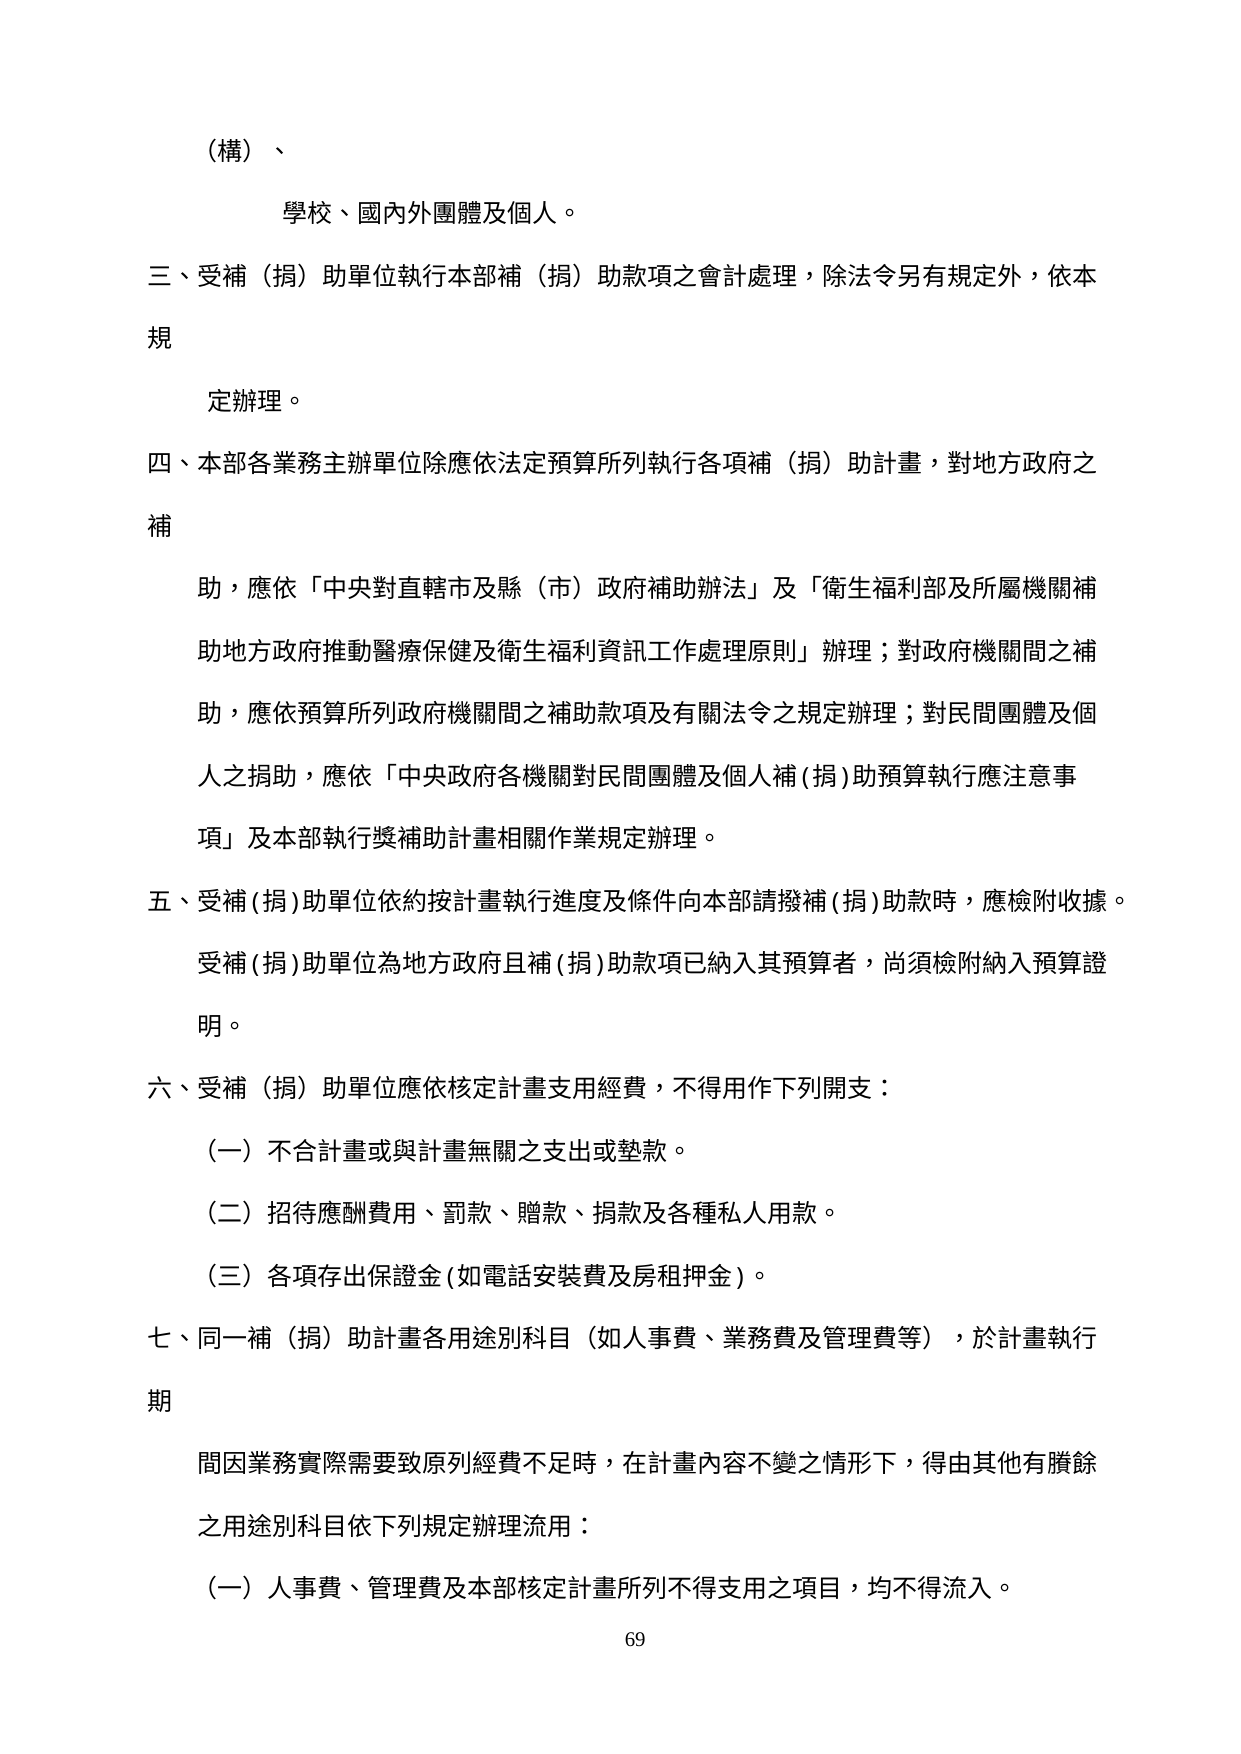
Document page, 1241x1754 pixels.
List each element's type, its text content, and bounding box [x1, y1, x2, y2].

text 七、同一補（捐）助計畫各用途別科目（如人事費、業務費及管理費等），於計畫執行期 [148, 1295, 1122, 1420]
text （二）招待應酬費用、罰款、贈款、捐款及各種私人用款。 [148, 1170, 1122, 1233]
text 四、本部各業務主辦單位除應依法定預算所列執行各項補（捐）助計畫，對地方政府之補 [148, 420, 1122, 545]
text （一）不合計畫或與計畫無關之支出或墊款。 [148, 1108, 1122, 1170]
text 三、受補（捐）助單位執行本部補（捐）助款項之會計處理，除法令另有規定外，依本規 [148, 233, 1122, 358]
text 六、受補（捐）助單位應依核定計畫支用經費，不得用作下列開支： [148, 1045, 1122, 1108]
text 受補(捐)助單位為地方政府且補(捐)助款項已納入其預算者，尚須檢附納入預算證明。 [198, 920, 1122, 1045]
text （一）人事費、管理費及本部核定計畫所列不得支用之項目，均不得流入。 [148, 1545, 1122, 1608]
text 學校、國內外團體及個人。 [148, 170, 1122, 233]
text 間因業務實際需要致原列經費不足時，在計畫內容不變之情形下，得由其他有賸餘之用途別科目依下列規定辦理流用： [198, 1420, 1122, 1545]
text （三）各項存出保證金(如電話安裝費及房租押金)。 [148, 1233, 1122, 1295]
text 助，應依「中央對直轄市及縣（市）政府補助辦法」及「衛生福利部及所屬機關補助地方政府推動醫療保健及衛生福利資訊工作處理原則」辦理；對政府機關間之補助，應依預算所列政府機關間之補助款項及有關法令之規定辦理；對民間團體及個人之捐助，應依「中央政府各機關對民間團體及個人補(捐)助預算執行應注意事項」及本部執行獎補助計畫相關作業規定辦理。 [198, 545, 1122, 858]
text 五、受補(捐)助單位依約按計畫執行進度及條件向本部請撥補(捐)助款時，應檢附收據。 [148, 858, 1122, 920]
text 定辦理。 [148, 358, 1122, 420]
text （構）、 [192, 108, 1122, 170]
